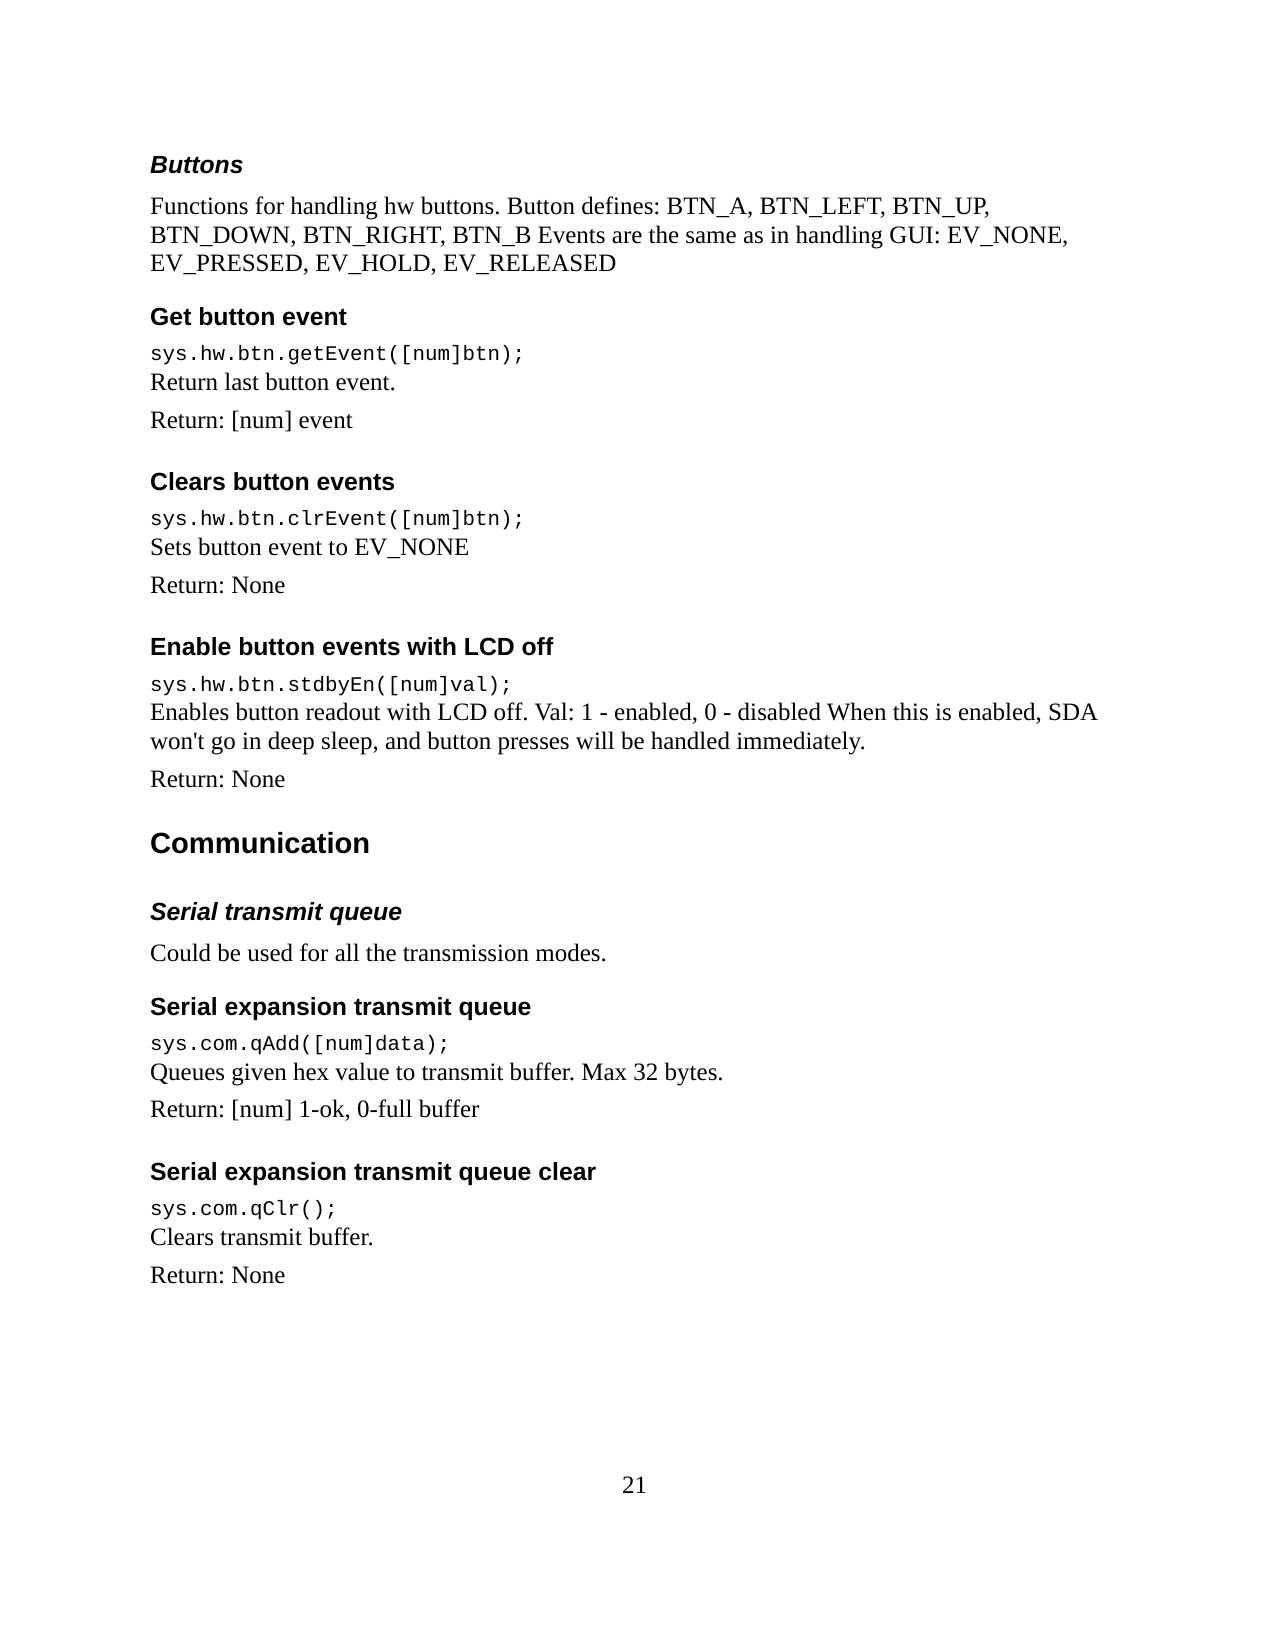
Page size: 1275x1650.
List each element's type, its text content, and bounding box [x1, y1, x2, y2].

text Enables button readout with LCD off. Val: 1 - enabled, 0 - disabled When this is enabled, SDA won't go in deep sleep, and button presses will be handled immediately. [150, 697, 1125, 755]
text Functions for handling hw buttons. Button defines: BTN_A, BTN_LEFT, BTN_UP, BTN_DOWN, BTN_RIGHT, BTN_B Events are the same as in handling GUI: EV_NONE, EV_PRESSED, EV_HOLD, EV_RELEASED [150, 191, 1125, 277]
text sys.com.qAdd([num]data); [150, 1033, 1125, 1057]
text sys.hw.btn.clrEvent([num]btn); [150, 508, 1125, 532]
text Queues given hex value to transmit buffer. Max 32 bytes. [150, 1057, 1125, 1086]
text Return: None [150, 764, 1125, 792]
subtitle Serial transmit queue [150, 897, 1125, 926]
text Sets button event to EV_NONE [150, 532, 1125, 561]
text sys.com.qClr(); [150, 1198, 1125, 1222]
text Clears transmit buffer. [150, 1222, 1125, 1251]
subtitle Communication [150, 826, 1125, 860]
text Return: [num] event [150, 405, 1125, 433]
text sys.hw.btn.getEvent([num]btn); [150, 343, 1125, 367]
subtitle Enable button events with LCD off [150, 632, 1125, 661]
text Return: [num] 1-ok, 0-full buffer [150, 1094, 1125, 1123]
text sys.hw.btn.stdbyEn([num]val); [150, 673, 1125, 697]
text Return: None [150, 1260, 1125, 1288]
text Could be used for all the transmission modes. [150, 938, 1125, 967]
subtitle Serial expansion transmit queue clear [150, 1157, 1125, 1186]
subtitle Buttons [150, 150, 1125, 178]
subtitle Get button event [150, 302, 1125, 331]
subtitle Serial expansion transmit queue [150, 992, 1125, 1021]
subtitle Clears button events [150, 467, 1125, 496]
text Return: None [150, 570, 1125, 598]
text Return last button event. [150, 367, 1125, 396]
